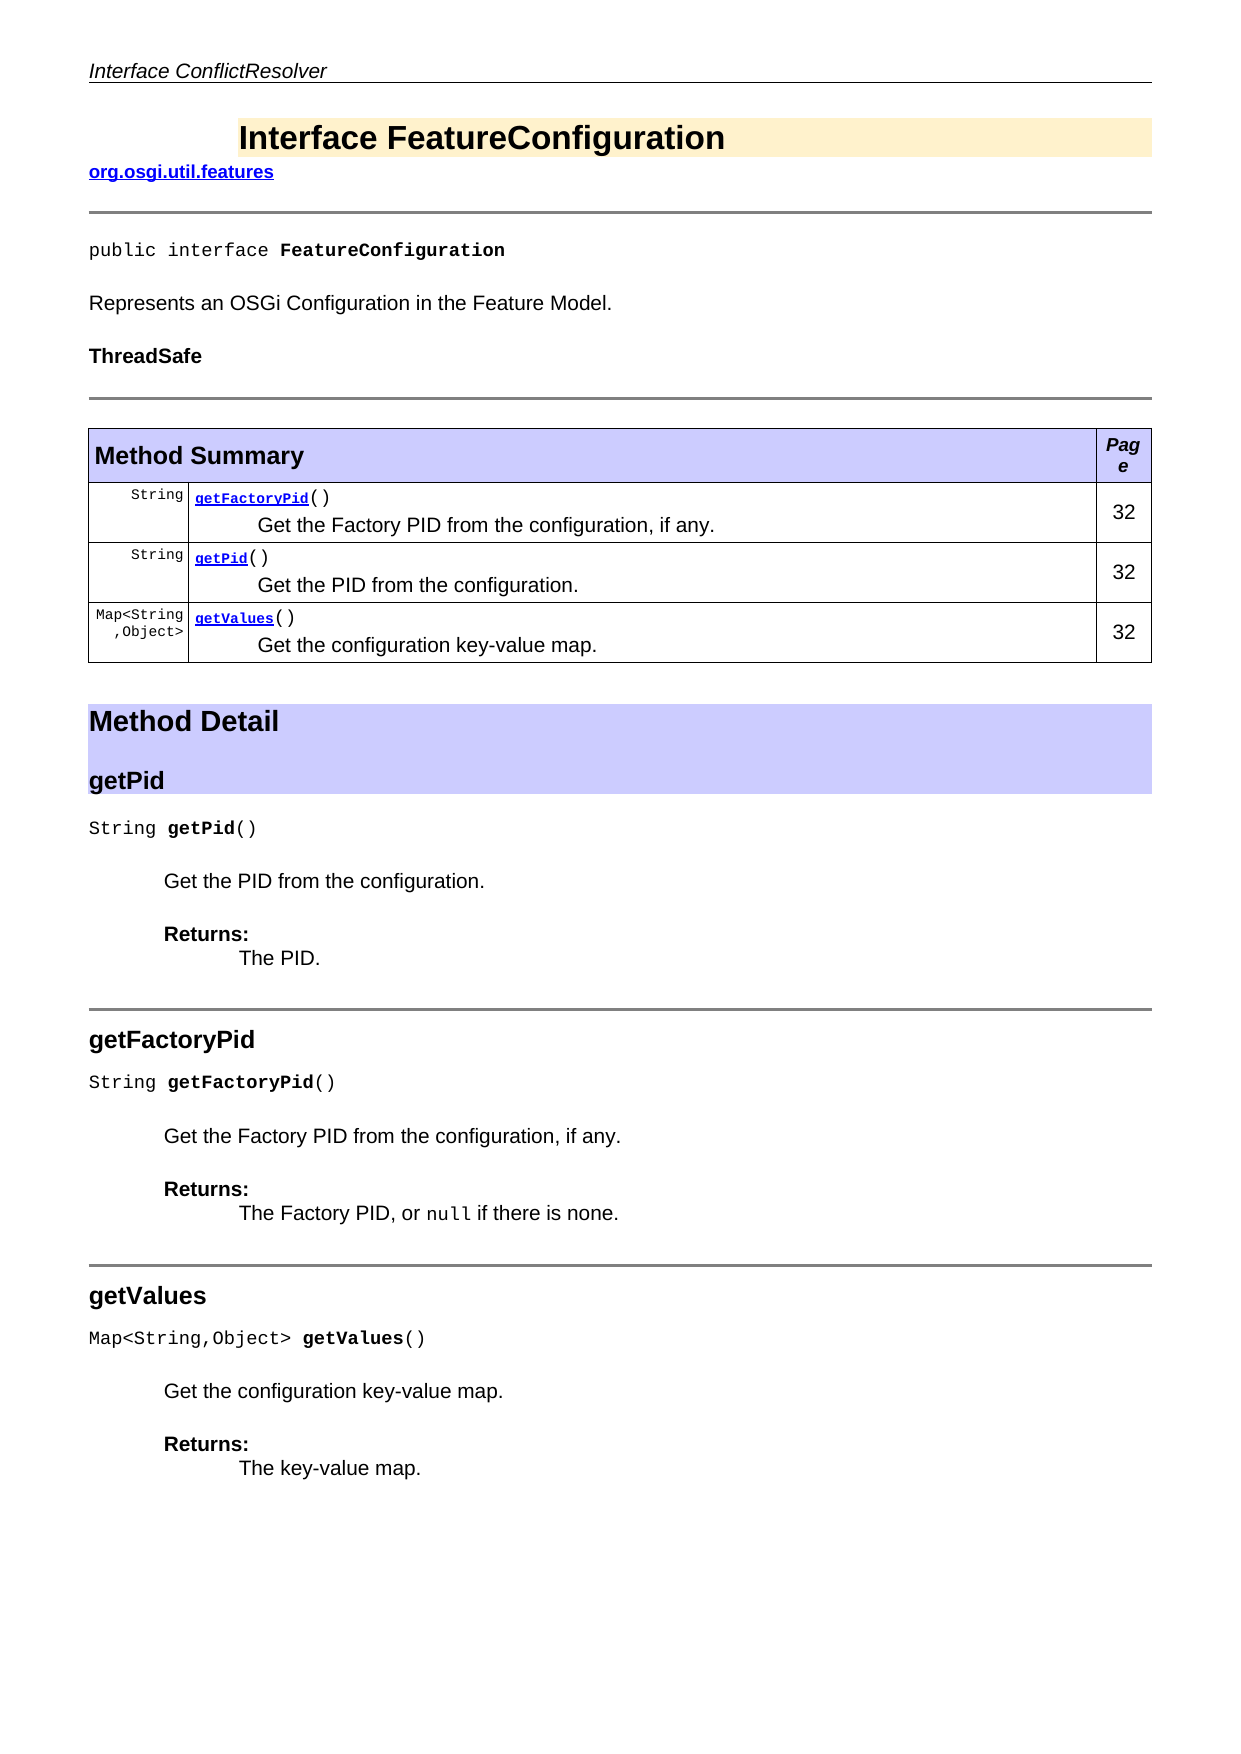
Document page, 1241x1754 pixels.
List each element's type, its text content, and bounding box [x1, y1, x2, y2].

table_cell String [89, 483, 188, 542]
text public interface FeatureConfiguration [88, 240, 1152, 262]
text Get the Factory PID from the configuration, if any. [163, 1123, 1152, 1147]
table_cell 32 [1097, 483, 1151, 542]
table_cell getPid() Get the PID from the configuration. [189, 543, 1096, 602]
subtitle Method Detail [88, 704, 1152, 737]
subtitle getPid [88, 766, 1152, 794]
text ThreadSafe [88, 344, 1152, 368]
text String getPid() [88, 819, 1152, 840]
text The Factory PID, or null if there is none. [238, 1201, 1152, 1226]
text Returns: [163, 922, 1152, 946]
text Get the configuration key-value map. [163, 1379, 1152, 1403]
text String getFactoryPid() [88, 1073, 1152, 1094]
table_cell String [89, 543, 188, 602]
table_cell getValues() Get the configuration key-value map. [189, 603, 1096, 662]
text The key-value map. [238, 1456, 1152, 1480]
text Returns: [163, 1177, 1152, 1201]
table_header Page [1097, 429, 1151, 482]
text Returns: [163, 1432, 1152, 1456]
table_cell getFactoryPid() Get the Factory PID from the configuration, if any. [189, 483, 1096, 542]
text Map<String,Object> getValues() [88, 1329, 1152, 1350]
subtitle Interface FeatureConfiguration [238, 118, 1152, 157]
table_header Method Summary [89, 429, 1096, 482]
text org.osgi.util.features [88, 160, 1152, 182]
table_cell 32 [1097, 543, 1151, 602]
text The PID. [238, 946, 1152, 970]
text Represents an OSGi Configuration in the Feature Model. [88, 291, 1152, 315]
text Get the PID from the configuration. [163, 869, 1152, 893]
table_cell 32 [1097, 603, 1151, 662]
table_cell Map<String,Object> [89, 603, 188, 662]
